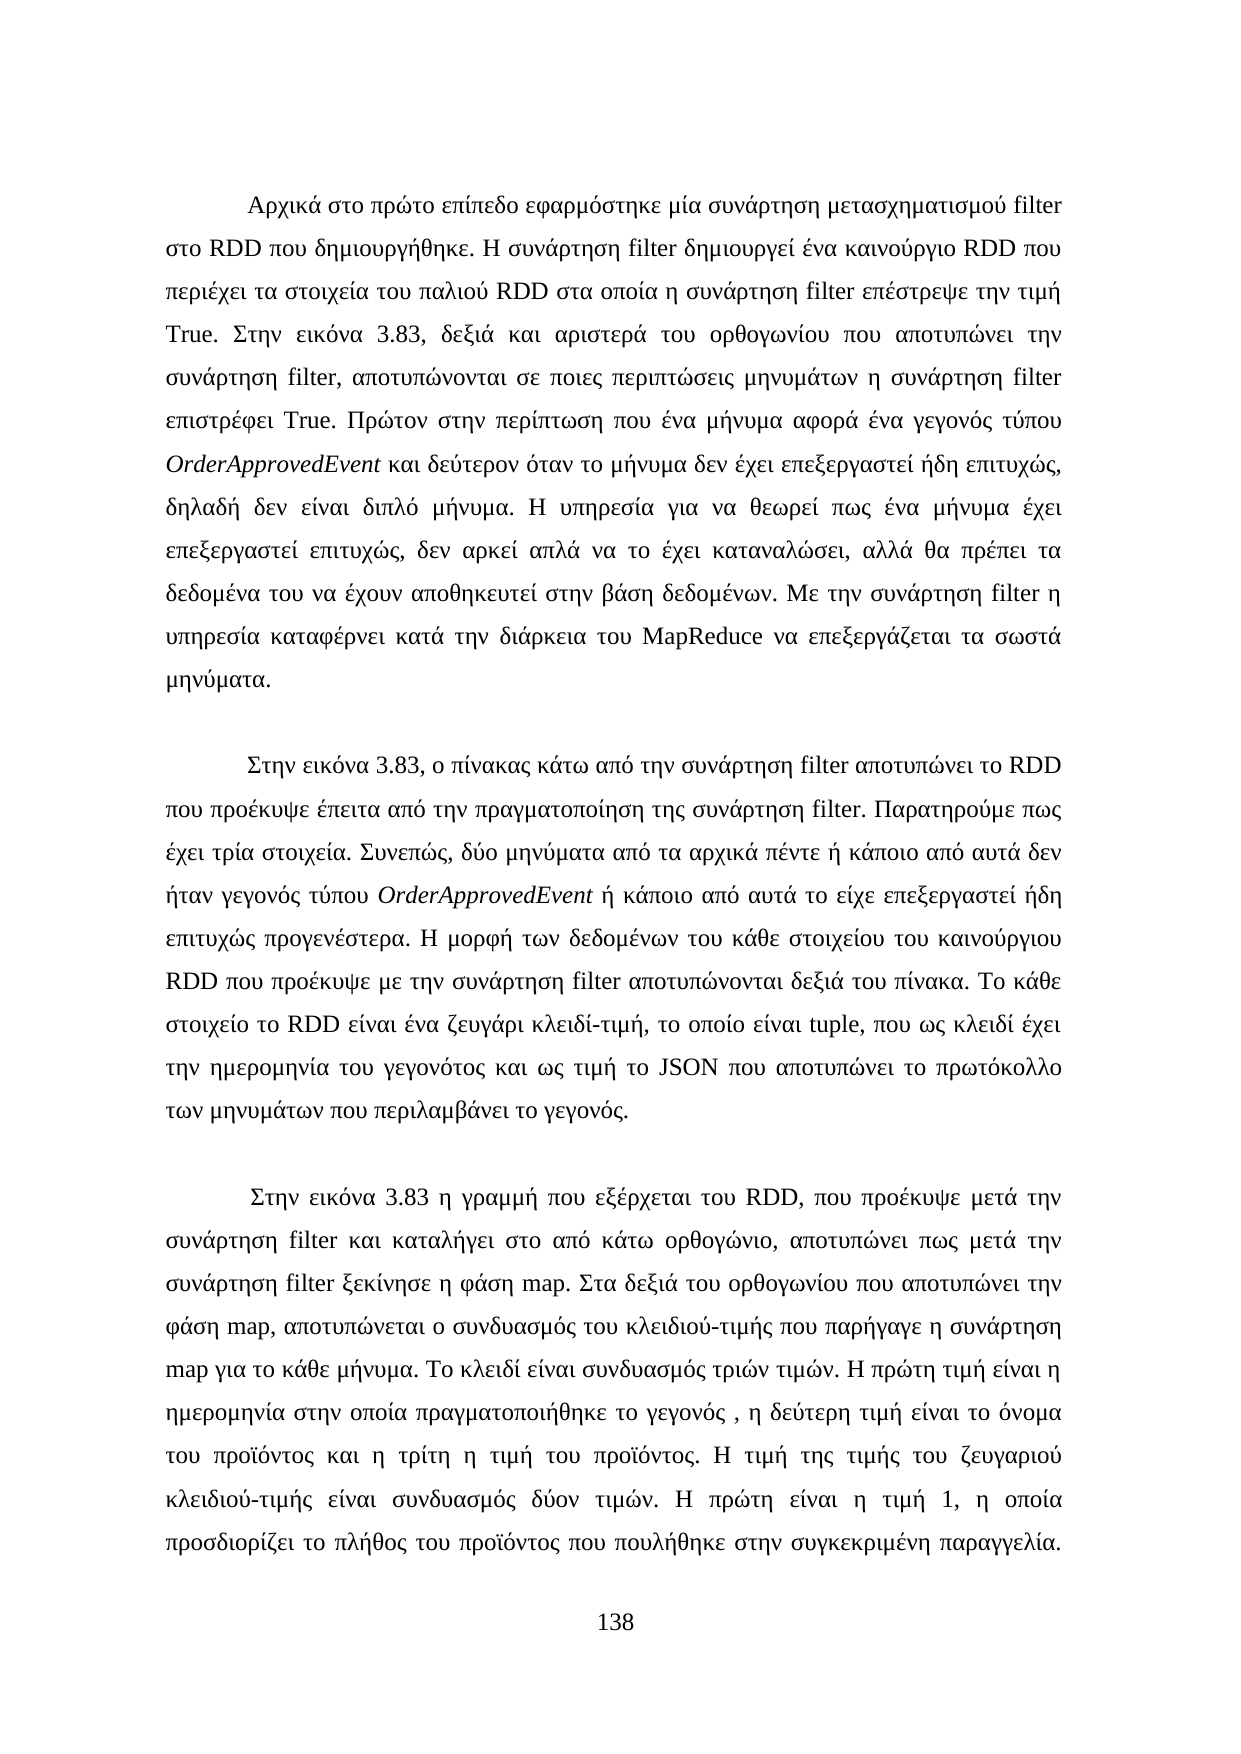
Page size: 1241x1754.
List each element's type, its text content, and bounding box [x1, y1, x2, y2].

text Αρχικά στο πρώτο επίπεδο εφαρμόστηκε μία συνάρτηση μετασχηματισμού filter στο RDD που δημιουργήθηκε. Η συνάρτηση filter δημιουργεί ένα καινούργιο RDD που περιέχει τα στοιχεία του παλιού RDD στα οποία η συνάρτηση filter επέστρεψε την τιμή True. Στην εικόνα 3.83, δεξιά και αριστερά του ορθογωνίου που αποτυπώνει την συνάρτηση filter, αποτυπώνονται σε ποιες περιπτώσεις μηνυμάτων η συνάρτηση filter επιστρέφει True. Πρώτον στην περίπτωση που ένα μήνυμα αφορά ένα γεγονός τύπου OrderApprovedEvent και δεύτερον όταν το μήνυμα δεν έχει επεξεργαστεί ήδη επιτυχώς, δηλαδή δεν είναι διπλό μήνυμα. Η υπηρεσία για να θεωρεί πως ένα μήνυμα έχει επεξεργαστεί επιτυχώς, δεν αρκεί απλά να το έχει καταναλώσει, αλλά θα πρέπει τα δεδομένα του να έχουν αποθηκευτεί στην βάση δεδομένων. Με την συνάρτηση filter η υπηρεσία καταφέρνει κατά την διάρκεια του MapReduce να επεξεργάζεται τα σωστά μηνύματα. [165, 190, 1063, 693]
text Στην εικόνα 3.83 η γραμμή που εξέρχεται του RDD, που προέκυψε μετά την συνάρτηση filter και καταλήγει στο από κάτω ορθογώνιο, αποτυπώνει πως μετά την συνάρτηση filter ξεκίνησε η φάση map. Στα δεξιά του ορθογωνίου που αποτυπώνει την φάση map, αποτυπώνεται ο συνδυασμός του κλειδιού-τιμής που παρήγαγε η συνάρτηση map για το κάθε μήνυμα. Το κλειδί είναι συνδυασμός τριών τιμών. Η πρώτη τιμή είναι η ημερομηνία στην οποία πραγματοποιήθηκε το γεγονός , η δεύτερη τιμή είναι το όνομα του προϊόντος και η τρίτη η τιμή του προϊόντος. Η τιμή της τιμής του ζευγαριού κλειδιού-τιμής είναι συνδυασμός δύον τιμών. Η πρώτη είναι η τιμή 1, η οποία προσδιορίζει το πλήθος του προϊόντος που πουλήθηκε στην συγκεκριμένη παραγγελία. [165, 1182, 1063, 1556]
text Στην εικόνα 3.83, ο πίνακας κάτω από την συνάρτηση filter αποτυπώνει το RDD που προέκυψε έπειτα από την πραγματοποίηση της συνάρτηση filter. Παρατηρούμε πως έχει τρία στοιχεία. Συνεπώς, δύο μηνύματα από τα αρχικά πέντε ή κάποιο από αυτά δεν ήταν γεγονός τύπου OrderApprovedEvent ή κάποιο από αυτά το είχε επεξεργαστεί ήδη επιτυχώς προγενέστερα. Η μορφή των δεδομένων του κάθε στοιχείου του καινούργιου RDD που προέκυψε με την συνάρτηση filter αποτυπώνονται δεξιά του πίνακα. Το κάθε στοιχείο το RDD είναι ένα ζευγάρι κλειδί-τιμή, το οποίο είναι tuple, που ως κλειδί έχει την ημερομηνία του γεγονότος και ως τιμή το JSON που αποτυπώνει το πρωτόκολλο των μηνυμάτων που περιλαμβάνει το γεγονός. [165, 751, 1063, 1124]
